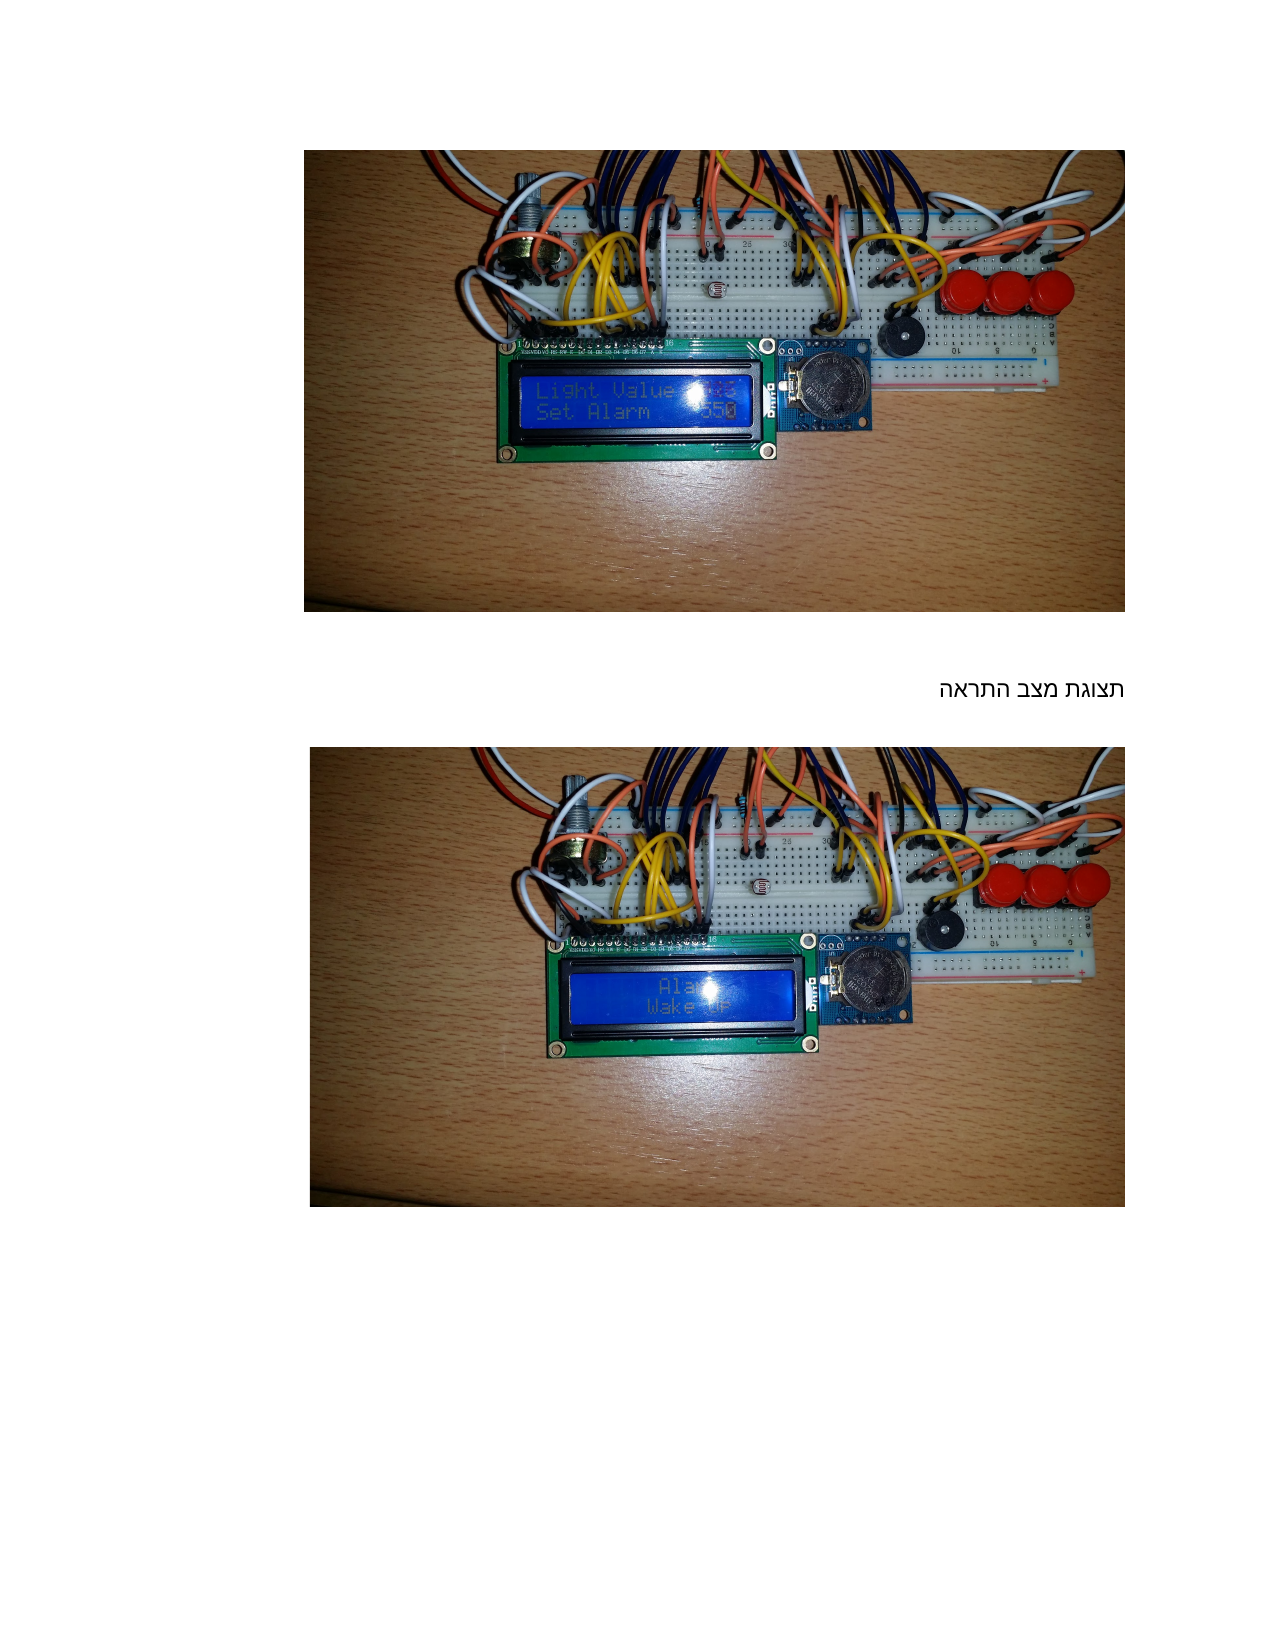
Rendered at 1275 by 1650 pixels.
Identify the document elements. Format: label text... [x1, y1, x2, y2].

picture [309, 747, 1125, 1207]
text תצוגת מצב התראה [150, 676, 1125, 702]
picture [304, 150, 1125, 612]
